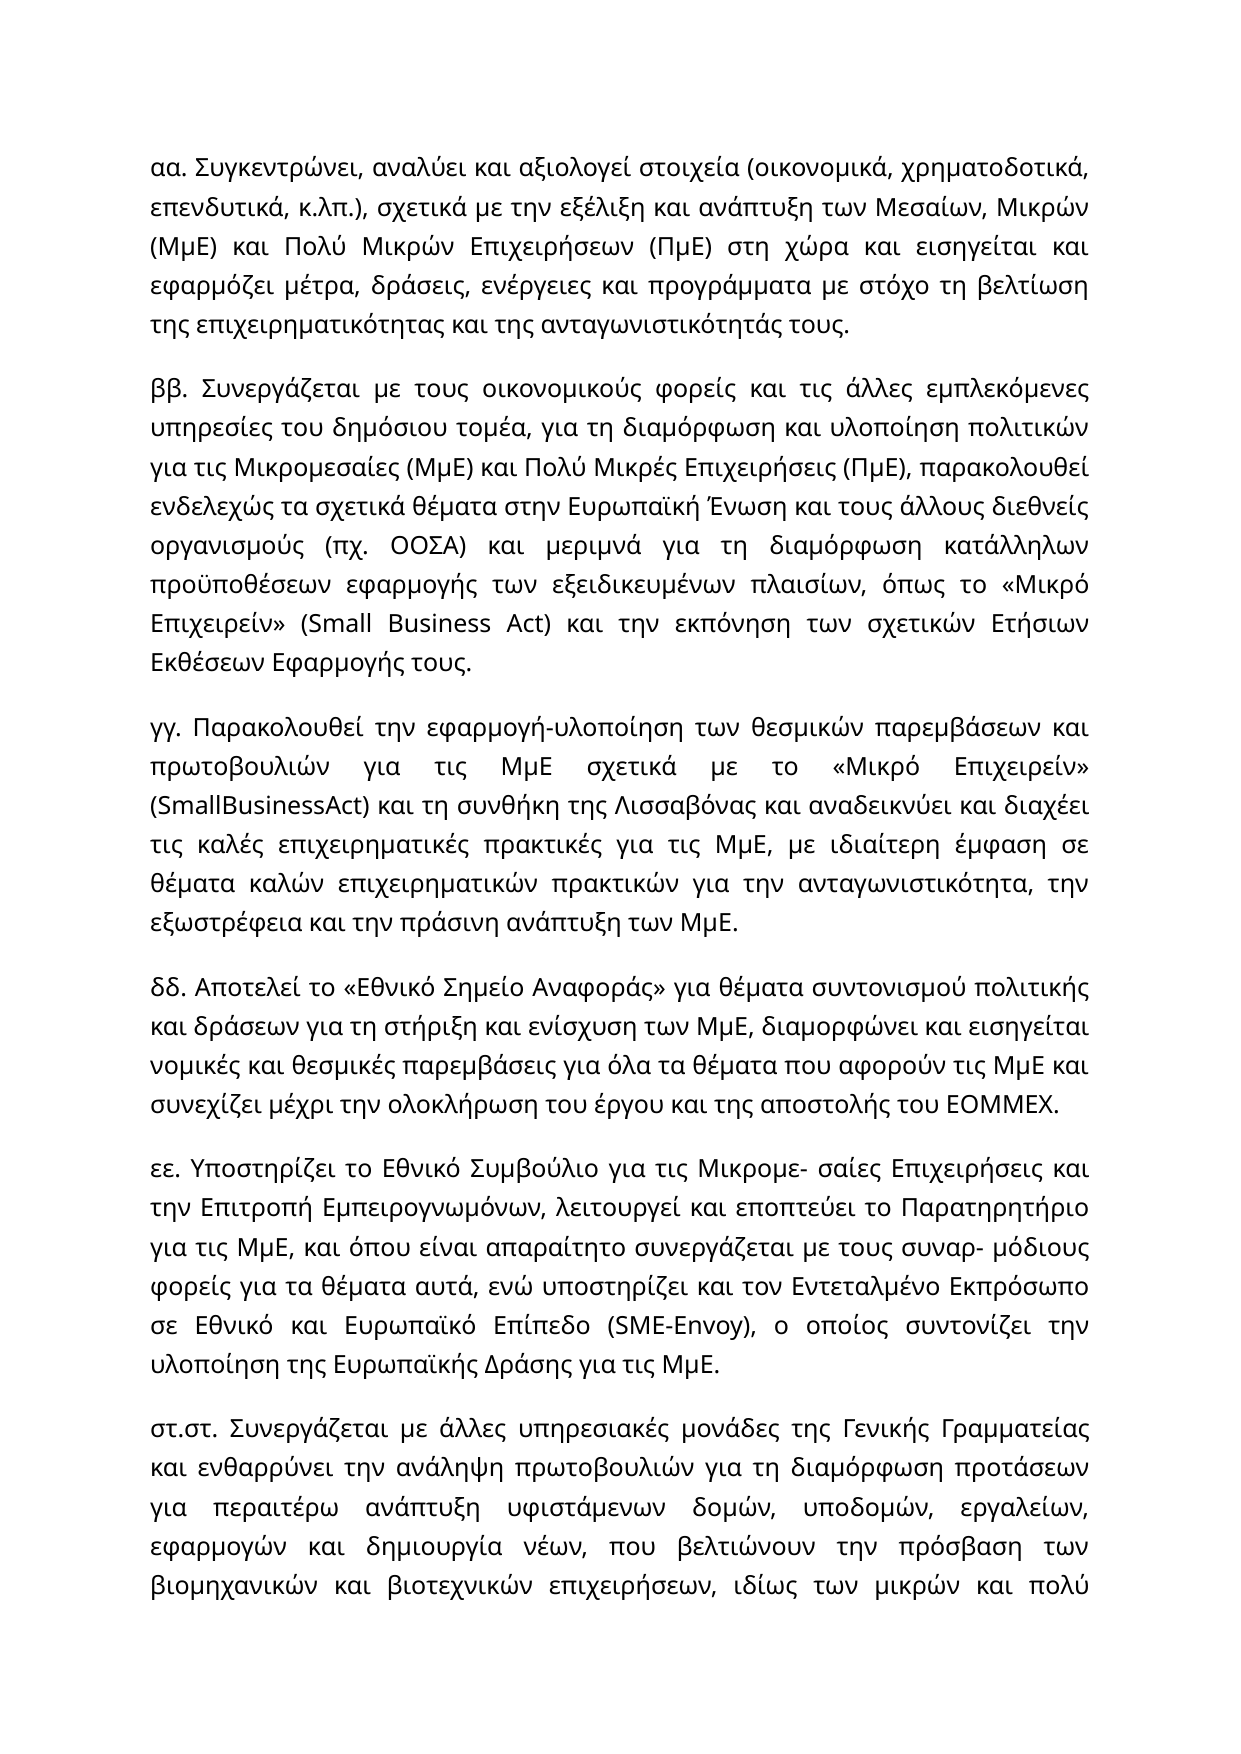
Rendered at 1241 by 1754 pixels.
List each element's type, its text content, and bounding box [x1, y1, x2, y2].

text εε. Υποστηρίζει το Εθνικό Συμβούλιο για τις Μικρομε- σαίες Επιχειρήσεις και την Επιτροπή Εμπειρογνωμόνων, λειτουργεί και εποπτεύει το Παρατηρητήριο για τις ΜμΕ, και όπου είναι απαραίτητο συνεργάζεται με τους συναρ- μόδιους φορείς για τα θέματα αυτά, ενώ υποστηρίζει και τον Εντεταλμένο Εκπρόσωπο σε Εθνικό και Ευρωπαϊκό Επίπεδο (SME-Envoy), ο οποίος συντονίζει την υλοποίηση της Ευρωπαϊκής Δράσης για τις ΜμΕ. [150, 1151, 1090, 1381]
text δδ. Αποτελεί το «Εθνικό Σημείο Αναφοράς» για θέματα συντονισμού πολιτικής και δράσεων για τη στήριξη και ενίσχυση των ΜμΕ, διαμορφώνει και εισηγείται νομικές και θεσμικές παρεμβάσεις για όλα τα θέματα που αφορούν τις ΜμΕ και συνεχίζει μέχρι την ολοκλήρωση του έργου και της αποστολής του ΕΟΜΜΕΧ. [150, 969, 1090, 1121]
text αα. Συγκεντρώνει, αναλύει και αξιολογεί στοιχεία (οικονομικά, χρηματοδοτικά, επενδυτικά, κ.λπ.), σχετικά με την εξέλιξη και ανάπτυξη των Μεσαίων, Μικρών (ΜμΕ) και Πολύ Μικρών Επιχειρήσεων (ΠμΕ) στη χώρα και εισηγείται και εφαρμόζει μέτρα, δράσεις, ενέργειες και προγράμματα με στόχο τη βελτίωση της επιχειρηματικότητας και της ανταγωνιστικότητάς τους. [150, 150, 1090, 341]
text γγ. Παρακολουθεί την εφαρμογή-υλοποίηση των θεσμικών παρεμβάσεων και πρωτοβουλιών για τις ΜμΕ σχετικά με το «Μικρό Επιχειρείν» (SmallBusinessAct) και τη συνθήκη της Λισσαβόνας και αναδεικνύει και διαχέει τις καλές επιχειρηματικές πρακτικές για τις ΜμΕ, με ιδιαίτερη έμφαση σε θέματα καλών επιχειρηματικών πρακτικών για την ανταγωνιστικότητα, την εξωστρέφεια και την πράσινη ανάπτυξη των ΜμΕ. [150, 709, 1090, 939]
text στ.στ. Συνεργάζεται με άλλες υπηρεσιακές μονάδες της Γενικής Γραμματείας και ενθαρρύνει την ανάληψη πρωτοβουλιών για τη διαμόρφωση προτάσεων για περαιτέρω ανάπτυξη υφιστάμενων δομών, υποδομών, εργαλείων, εφαρμογών και δημιουργία νέων, που βελτιώνουν την πρόσβαση των βιομηχανικών και βιοτεχνικών επιχειρήσεων, ιδίως των μικρών και πολύ [150, 1411, 1090, 1602]
text ββ. Συνεργάζεται με τους οικονομικούς φορείς και τις άλλες εμπλεκόμενες υπηρεσίες του δημόσιου τομέα, για τη διαμόρφωση και υλοποίηση πολιτικών για τις Μικρομεσαίες (ΜμΕ) και Πολύ Μικρές Επιχειρήσεις (ΠμΕ), παρακολουθεί ενδελεχώς τα σχετικά θέματα στην Ευρωπαϊκή Ένωση και τους άλλους διεθνείς οργανισμούς (πχ. ΟΟΣΑ) και μεριμνά για τη διαμόρφωση κατάλληλων προϋποθέσεων εφαρμογής των εξειδικευμένων πλαισίων, όπως το «Μικρό Επιχειρείν» (Small Business Act) και την εκπόνηση των σχετικών Ετήσιων Εκθέσεων Εφαρμογής τους. [150, 371, 1090, 679]
